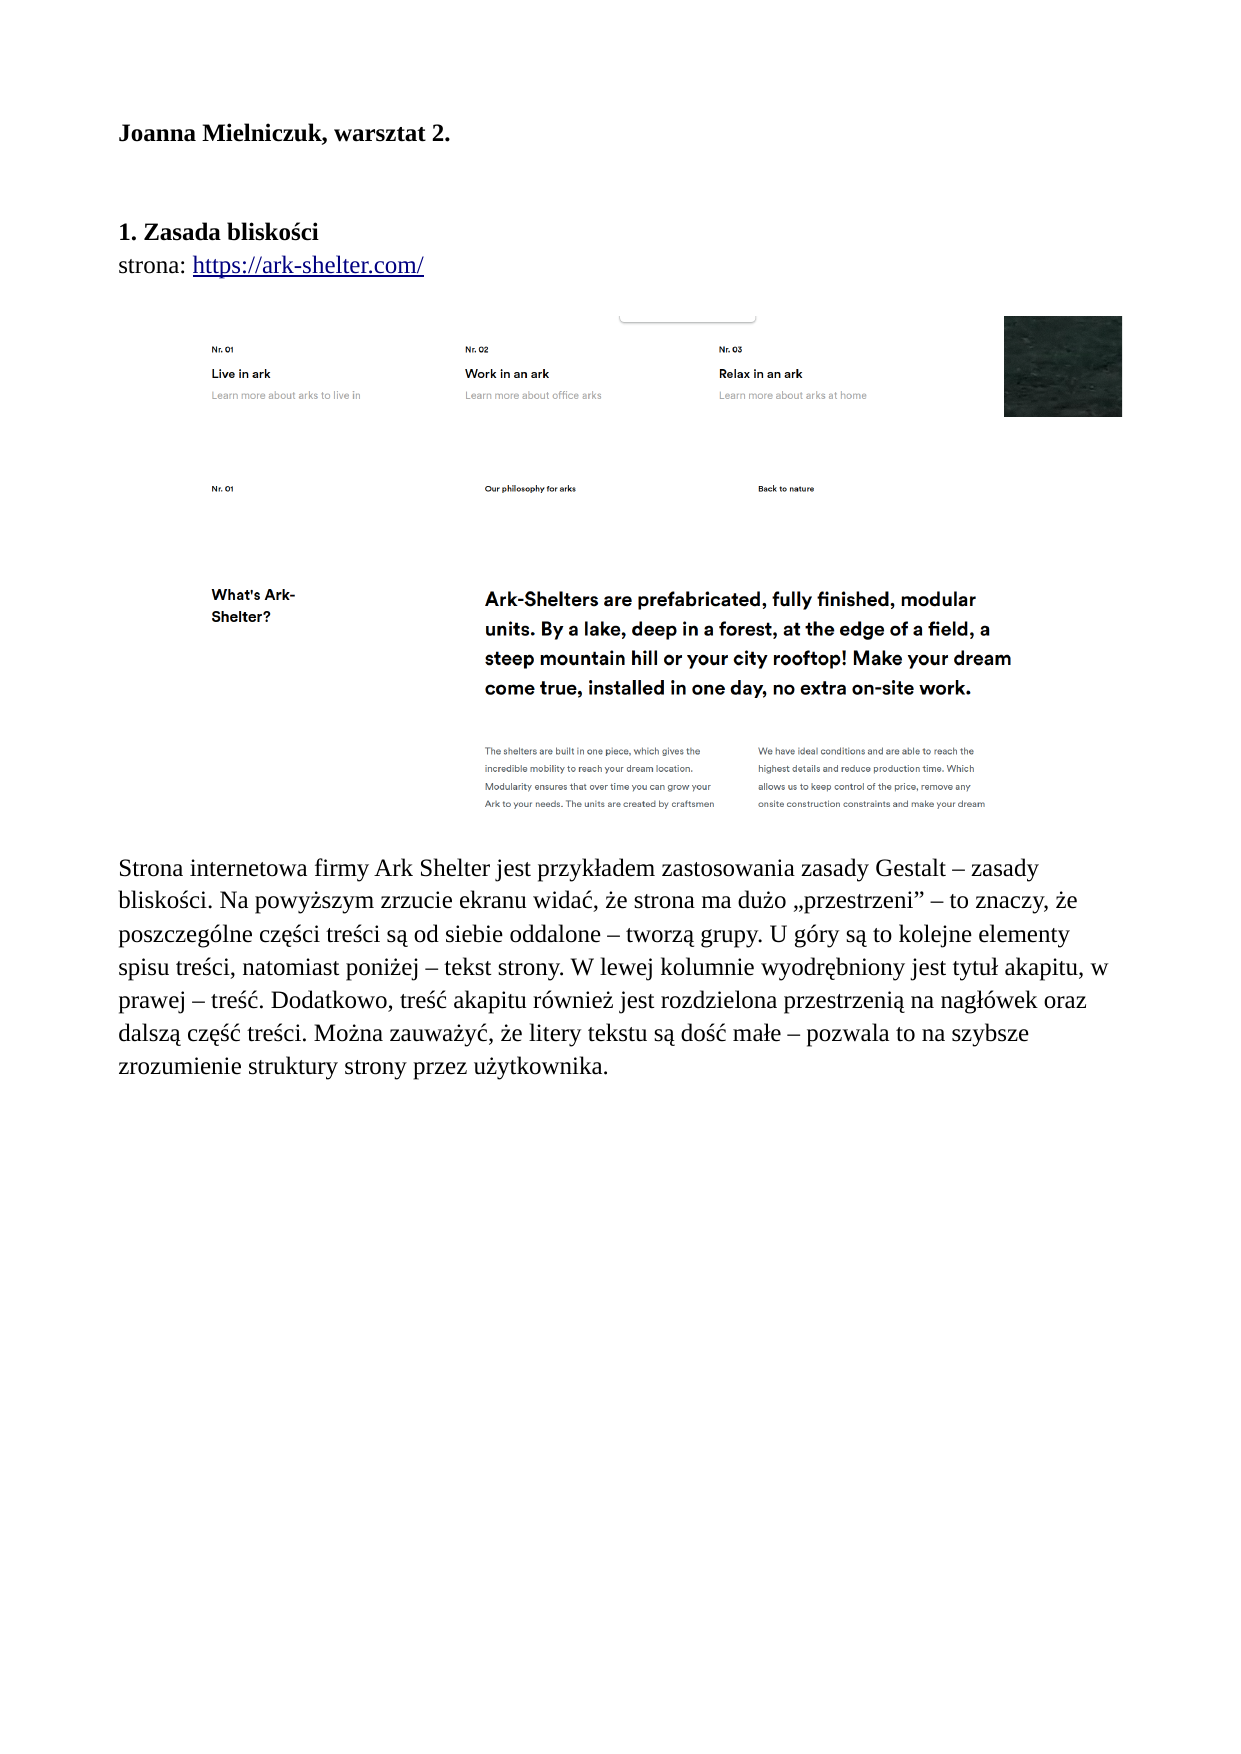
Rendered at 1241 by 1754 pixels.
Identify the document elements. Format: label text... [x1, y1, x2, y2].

text 1. Zasada bliskości [118, 217, 1122, 246]
text Strona internetowa firmy Ark Shelter jest przykładem zastosowania zasady Gestalt – zasady bliskości. Na powyższym zrzucie ekranu widać, że strona ma dużo „przestrzeni” – to znaczy, że poszczególne części treści są od siebie oddalone – tworzą grupy. U góry są to kolejne elementy spisu treści, natomiast poniżej – tekst strony. W lewej kolumnie wyodrębniony jest tytuł akapitu, w prawej – treść. Dodatkowo, treść akapitu również jest rozdzielona przestrzenią na nagłówek oraz dalszą część treści. Można zauważyć, że litery tekstu są dość małe – pozwala to na szybsze zrozumienie struktury strony przez użytkownika. [118, 853, 1122, 1079]
picture [118, 316, 1123, 816]
text strona: https://ark-shelter.com/ [118, 250, 1122, 279]
text Joanna Mielniczuk, warsztat 2. [118, 118, 1122, 147]
